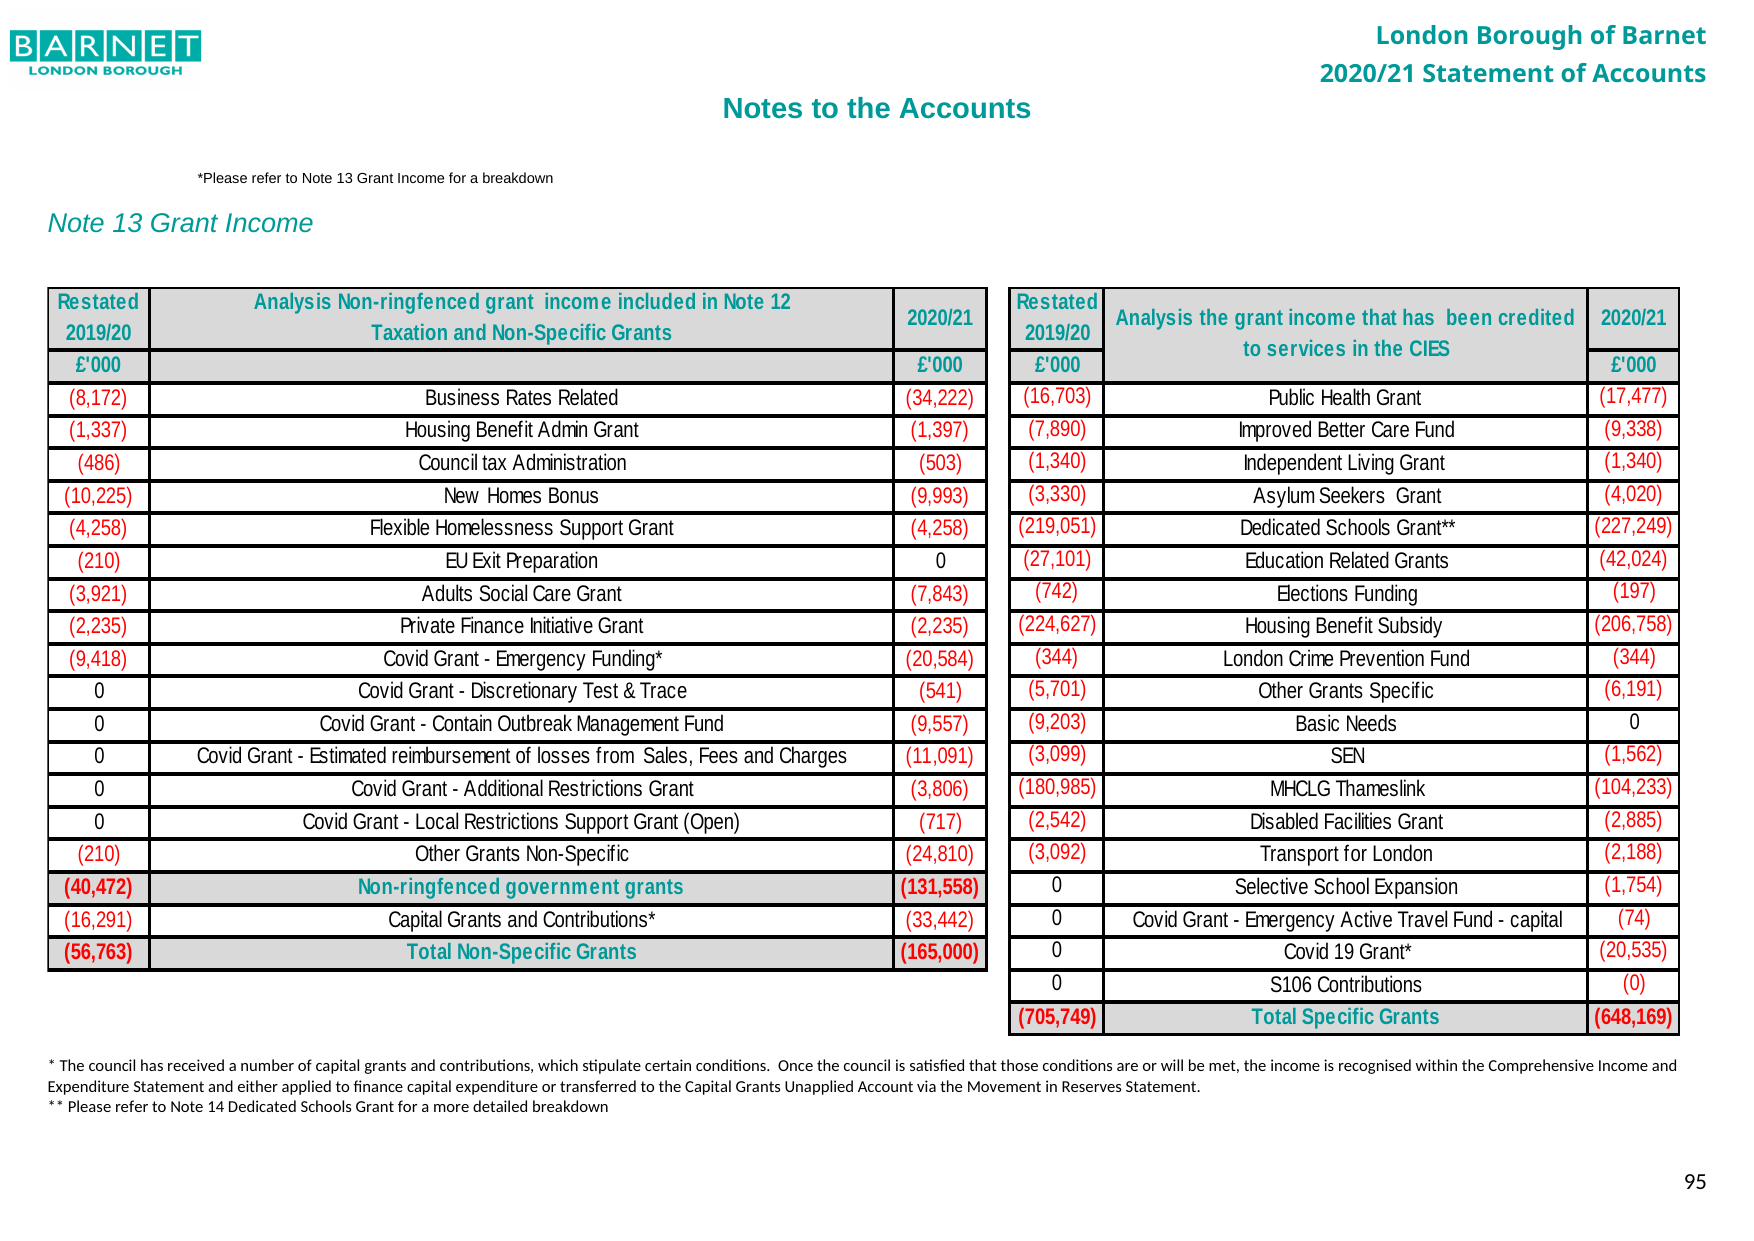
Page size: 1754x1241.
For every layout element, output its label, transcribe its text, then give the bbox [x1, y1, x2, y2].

text *Please refer to Note 13 Grant Income for a breakdown [197, 170, 1707, 186]
subtitle Note 13 Grant Income [47, 207, 1707, 238]
text ** Please refer to Note 14 Dedicated Schools Grant for a more detailed breakdown [47, 1096, 1707, 1117]
text * The council has received a number of capital grants and contributions, which stipulate certain conditions. Once the council is satisfied that those conditions are or will be met, the income is recognised within the Comprehensive Income and Expenditure Statement and either applied to finance capital expenditure or transferred to the Capital Grants Unapplied Account via the Movement in Reserves Statement. [47, 1056, 1707, 1096]
